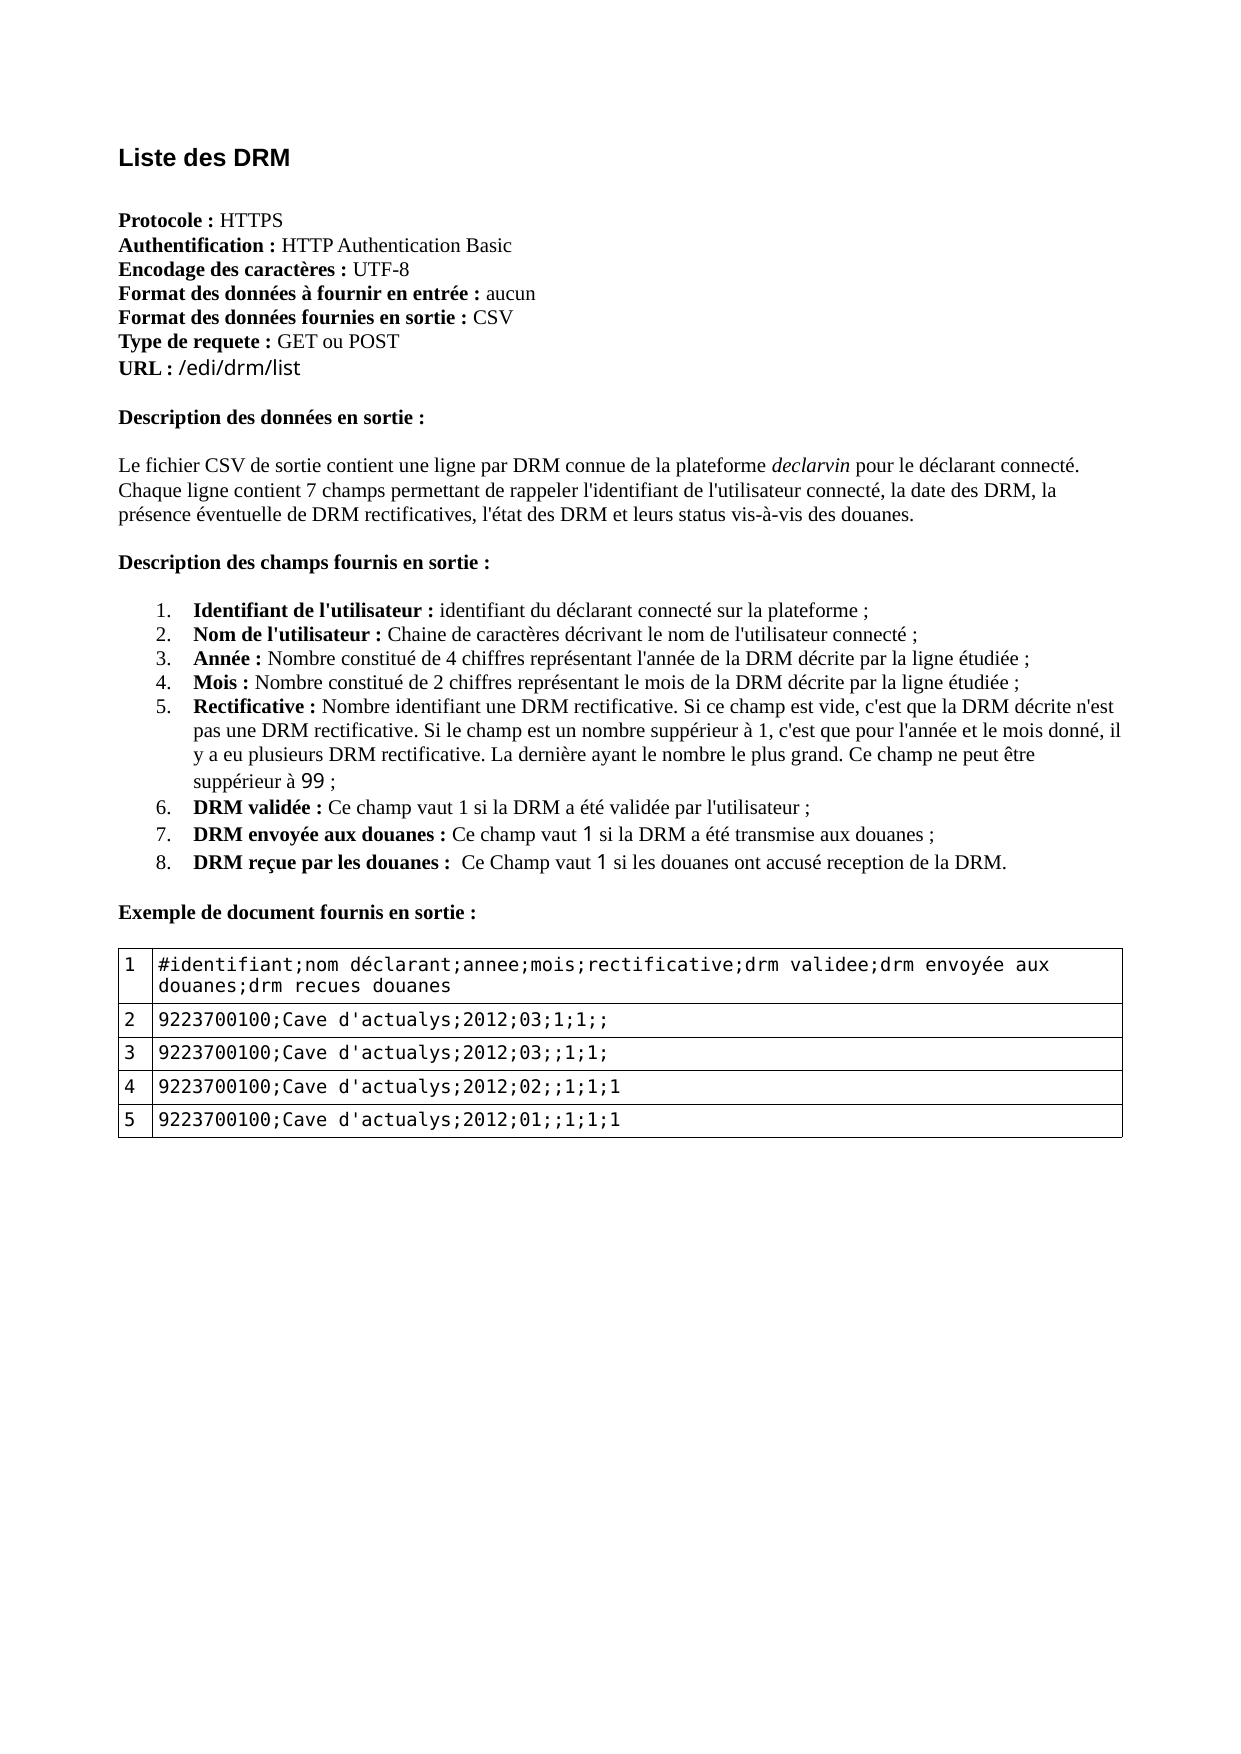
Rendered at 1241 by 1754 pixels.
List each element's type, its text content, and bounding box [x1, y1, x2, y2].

table_header 1 [119, 949, 152, 1003]
table_cell 3 [119, 1038, 152, 1070]
subtitle Liste des DRM [118, 143, 1122, 172]
text Format des données fournies en sortie : CSV [118, 305, 1122, 329]
list Identifiant de l'utilisateur : identifiant du déclarant connecté sur la plateforme ; [156, 598, 1122, 622]
table_cell 2 [119, 1004, 152, 1037]
table_cell 5 [119, 1105, 152, 1137]
list Rectificative : Nombre identifiant une DRM rectificative. Si ce champ est vide, c'est que la DRM décrite n'est pas une DRM rectificative. Si le champ est un nombre suppérieur à 1, c'est que pour l'année et le mois donné, il y a eu plusieurs DRM rectificative. La dernière ayant le nombre le plus grand. Ce champ ne peut être suppérieur à 99 ; [156, 694, 1122, 795]
text Authentification : HTTP Authentication Basic [118, 232, 1122, 257]
subtitle Exemple de document fournis en sortie : [118, 900, 1122, 924]
text URL : /edi/drm/list [118, 353, 1122, 381]
text Encodage des caractères : UTF-8 [118, 257, 1122, 281]
text Type de requete : GET ou POST [118, 329, 1122, 353]
text Protocole : HTTPS [118, 208, 1122, 232]
text Description des données en sortie : [118, 405, 1122, 429]
table_cell 4 [119, 1071, 152, 1103]
list DRM envoyée aux douanes : Ce champ vaut 1 si la DRM a été transmise aux douanes ; [156, 819, 1122, 847]
table_cell 9223700100;Cave d'actualys;2012;02;;1;1;1 [153, 1071, 1122, 1103]
list Nom de l'utilisateur : Chaine de caractères décrivant le nom de l'utilisateur connecté ; [156, 622, 1122, 646]
table_cell 9223700100;Cave d'actualys;2012;03;1;1;; [153, 1004, 1122, 1037]
text Le fichier CSV de sortie contient une ligne par DRM connue de la plateforme declarvin pour le déclarant connecté. Chaque ligne contient 7 champs permettant de rappeler l'identifiant de l'utilisateur connecté, la date des DRM, la présence éventuelle de DRM rectificatives, l'état des DRM et leurs status vis-à-vis des douanes. [118, 453, 1122, 526]
table_cell 9223700100;Cave d'actualys;2012;01;;1;1;1 [153, 1105, 1122, 1137]
table_header #identifiant;nom déclarant;annee;mois;rectificative;drm validee;drm envoyée aux douanes;drm recues douanes [153, 949, 1122, 1003]
text Format des données à fournir en entrée : aucun [118, 281, 1122, 305]
list DRM reçue par les douanes : Ce Champ vaut 1 si les douanes ont accusé reception de la DRM. [156, 847, 1122, 876]
list Mois : Nombre constitué de 2 chiffres représentant le mois de la DRM décrite par la ligne étudiée ; [156, 670, 1122, 694]
text Description des champs fournis en sortie : [118, 550, 1122, 574]
table_cell 9223700100;Cave d'actualys;2012;03;;1;1; [153, 1038, 1122, 1070]
list DRM validée : Ce champ vaut 1 si la DRM a été validée par l'utilisateur ; [156, 795, 1122, 819]
list Année : Nombre constitué de 4 chiffres représentant l'année de la DRM décrite par la ligne étudiée ; [156, 646, 1122, 670]
